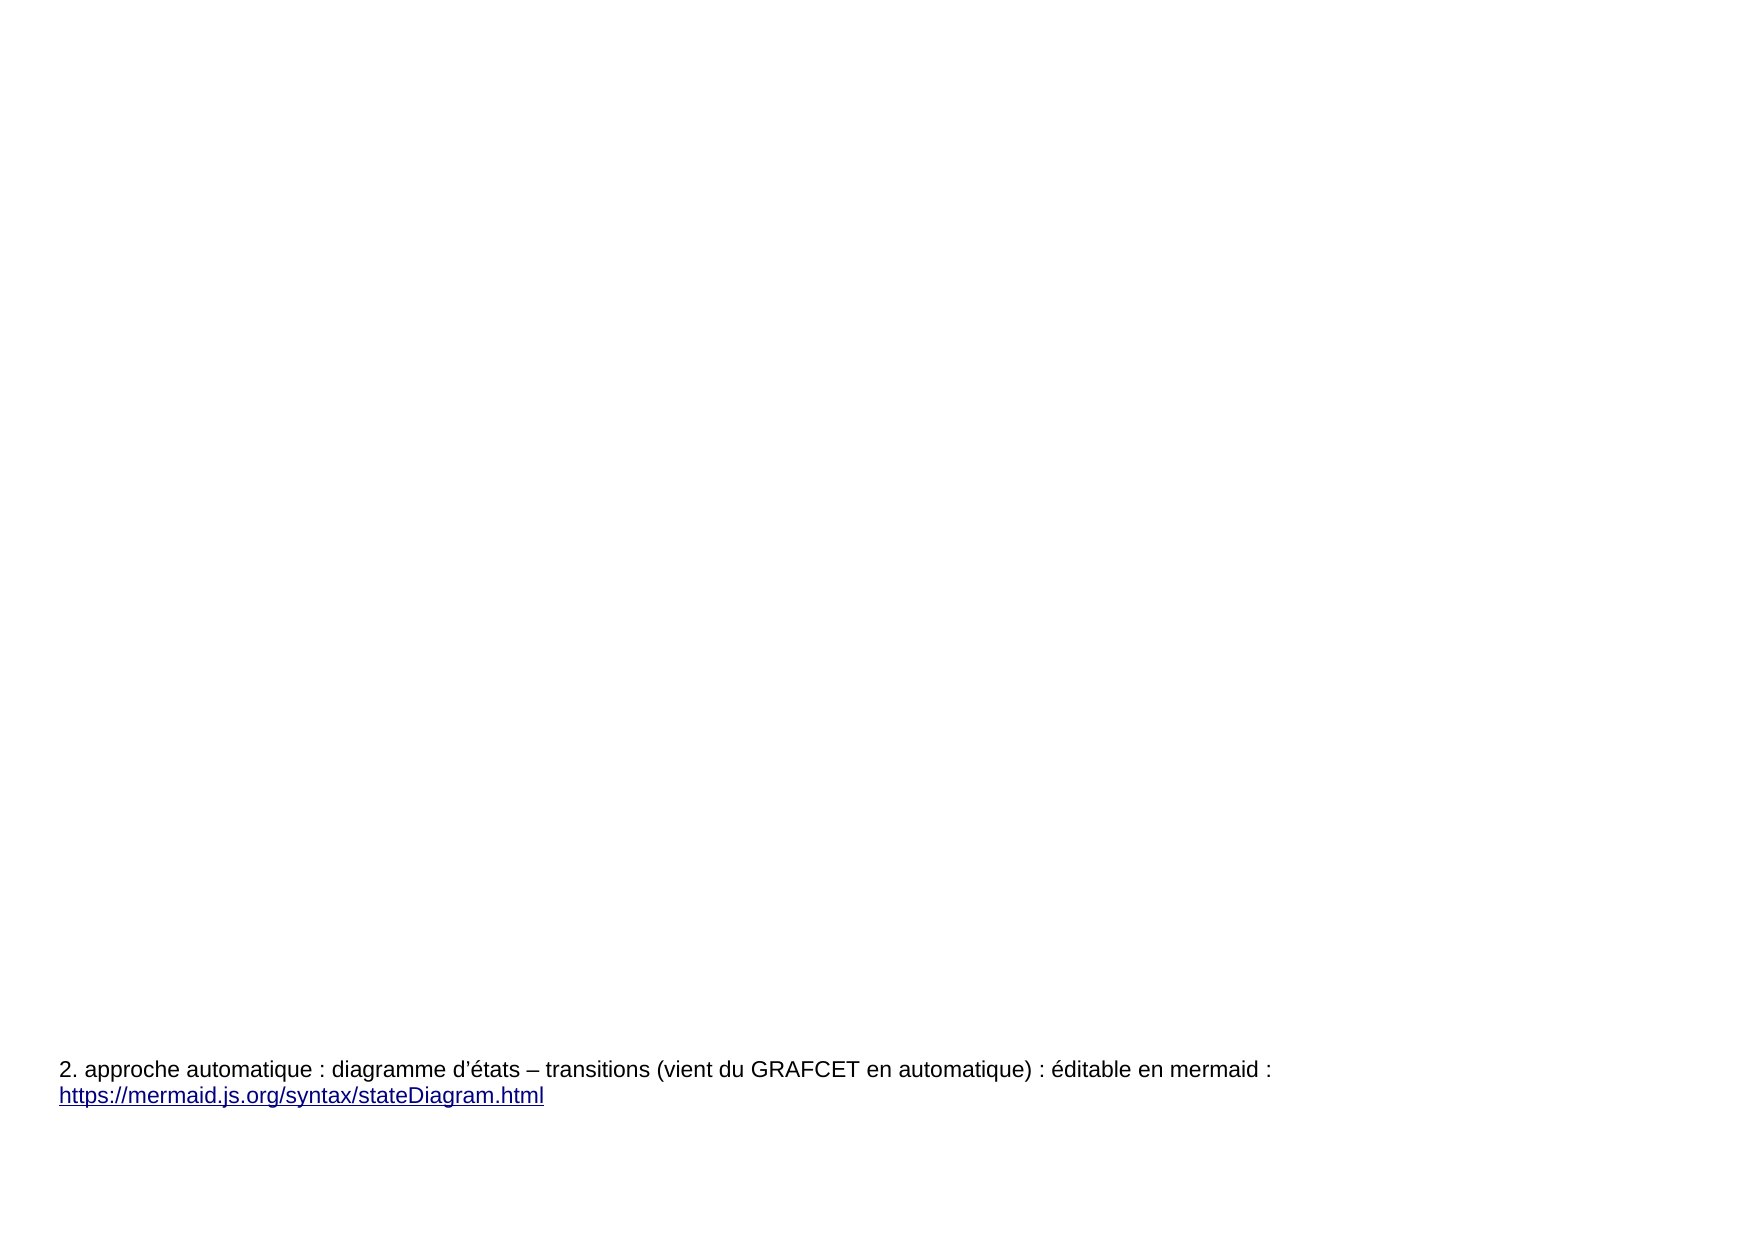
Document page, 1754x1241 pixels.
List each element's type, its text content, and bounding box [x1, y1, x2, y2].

subtitle 2. approche automatique : diagramme d’états – transitions (vient du GRAFCET en automatique) : éditable en mermaid : https://mermaid.js.org/syntax/stateDiagram.html [59, 1056, 1695, 1109]
